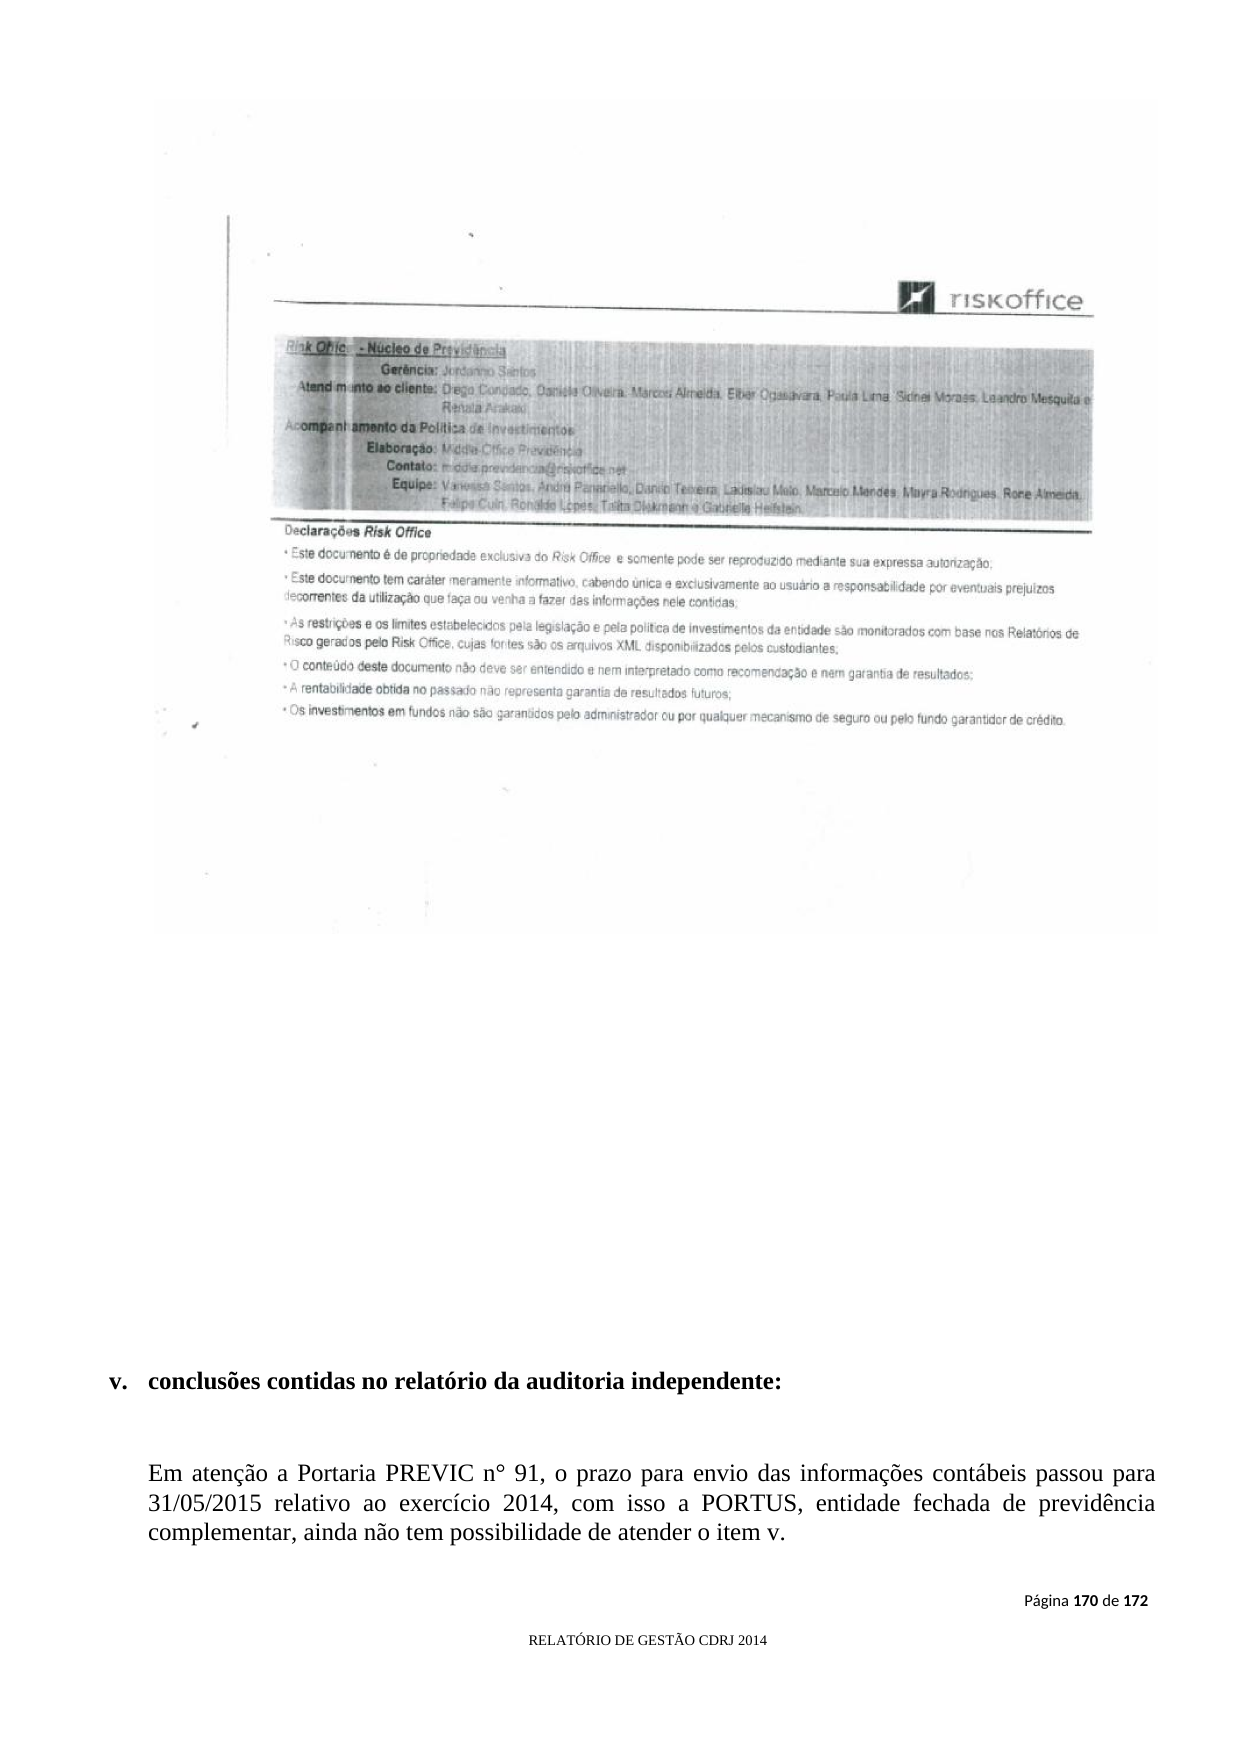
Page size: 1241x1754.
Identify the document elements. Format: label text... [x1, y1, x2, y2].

list conclusões contidas no relatório da auditoria independente: [109, 1366, 1157, 1395]
text Em atenção a Portaria PREVIC n° 91, o prazo para envio das informações contábeis passou para 31/05/2015 relativo ao exercício 2014, com isso a PORTUS, entidade fechada de previdência complementar, ainda não tem possibilidade de atender o item v. [148, 1458, 1157, 1546]
